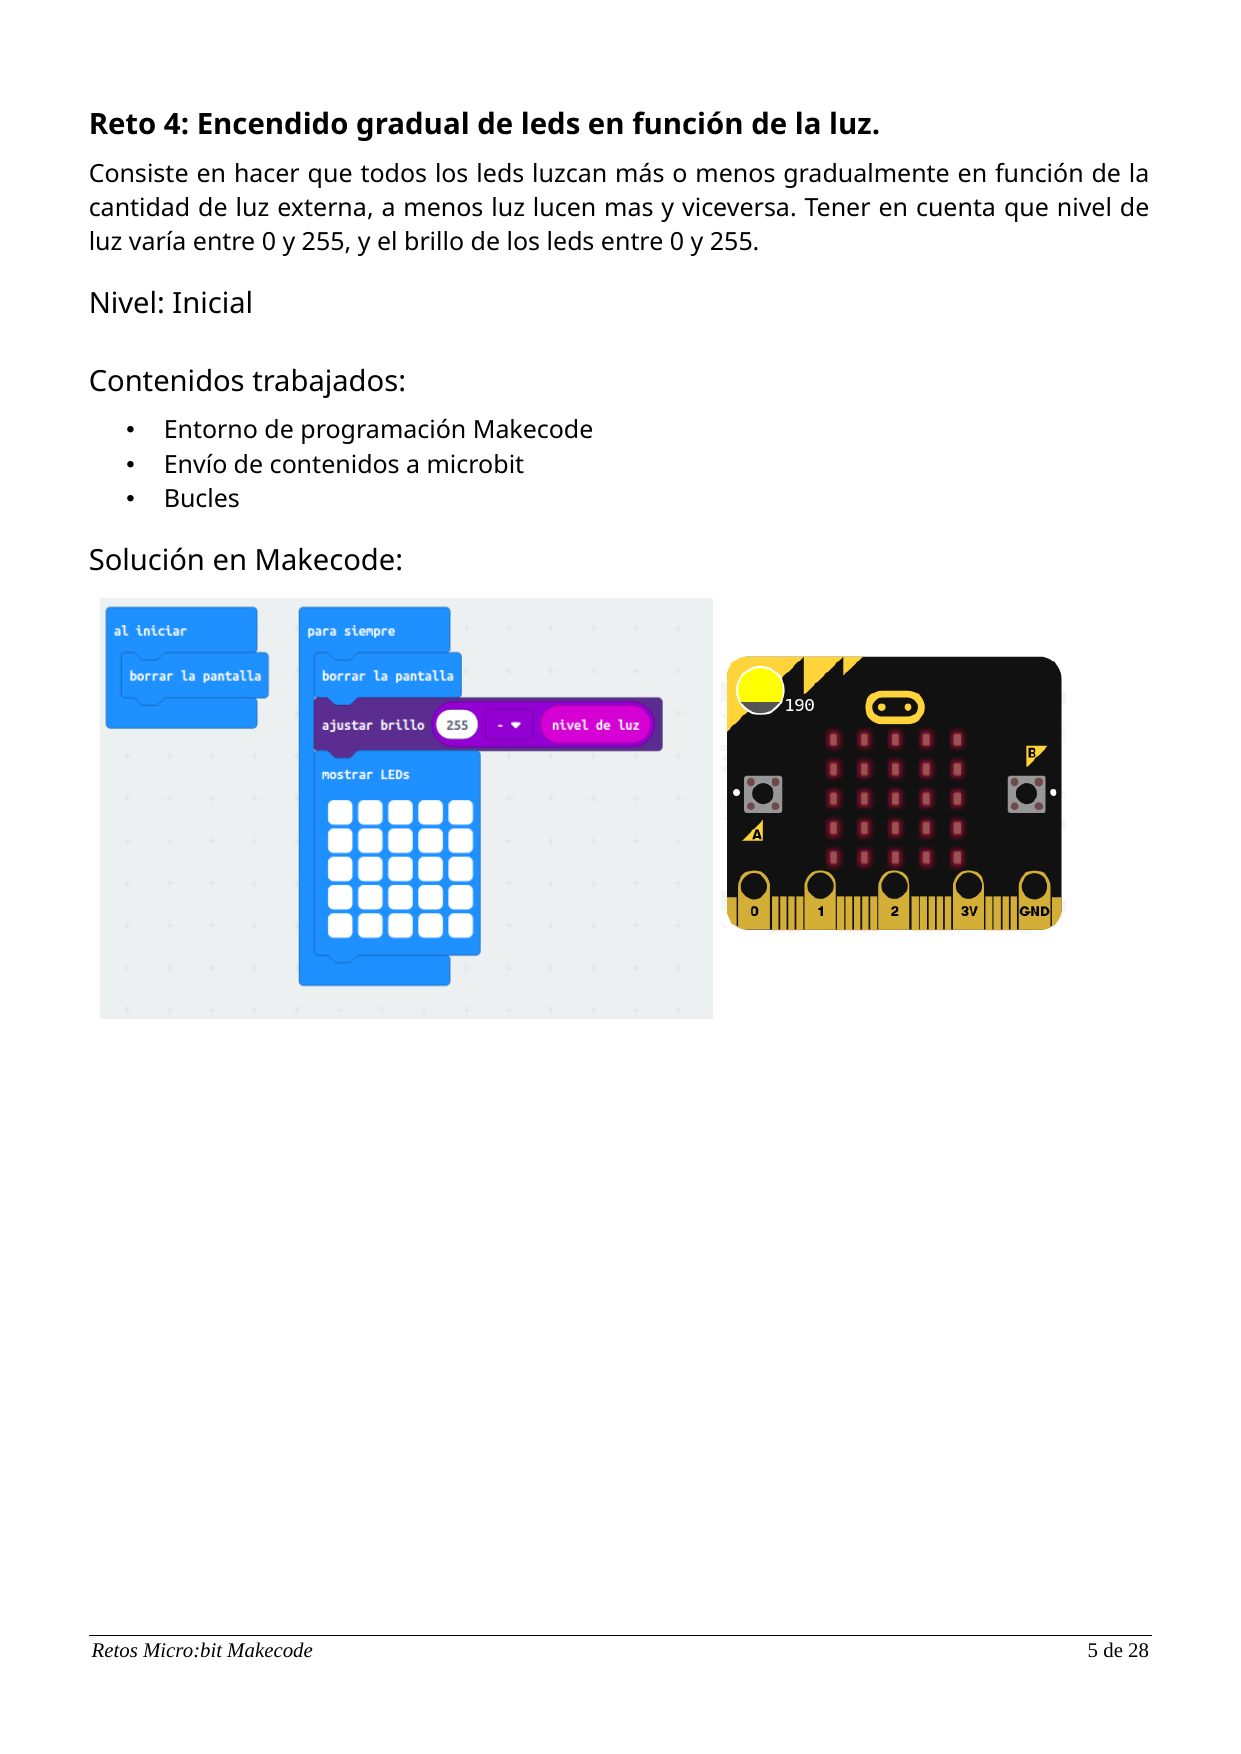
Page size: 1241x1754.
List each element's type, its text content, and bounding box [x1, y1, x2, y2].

subtitle Solución en Makecode: [88, 539, 1152, 579]
list Envío de contenidos a microbit [126, 446, 1152, 480]
picture [99, 598, 713, 1019]
text Consiste en hacer que todos los leds luzcan más o menos gradualmente en función de la cantidad de luz externa, a menos luz lucen mas y viceversa. Tener en cuenta que nivel de luz varía entre 0 y 255, y el brillo de los leds entre 0 y 255. [88, 156, 1152, 258]
subtitle Contenidos trabajados: [88, 360, 1152, 400]
subtitle Nivel: Inicial [88, 283, 1152, 322]
list Entorno de programación Makecode [126, 412, 1152, 446]
subtitle Reto 4: Encendido gradual de leds en función de la luz. [88, 103, 1152, 143]
picture [720, 651, 1066, 935]
list Bucles [126, 480, 1152, 514]
